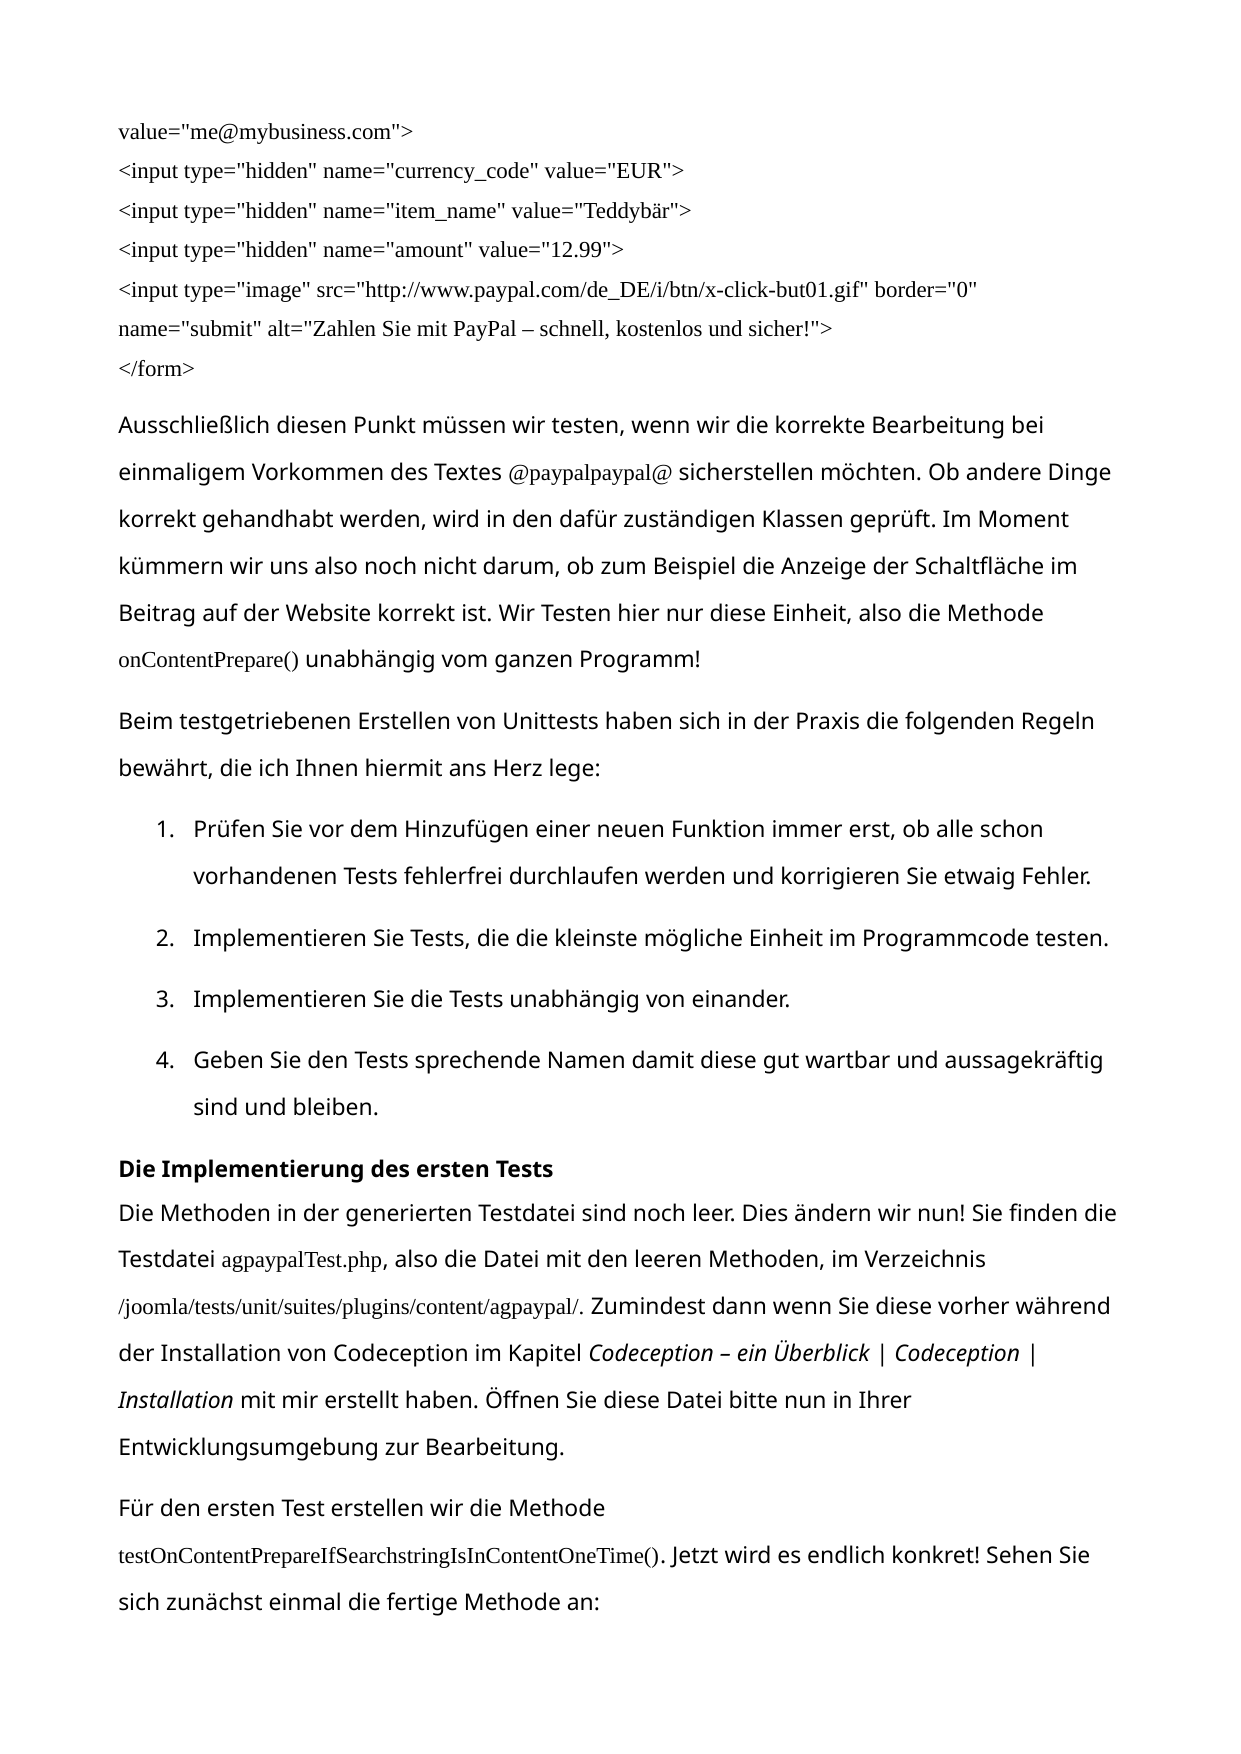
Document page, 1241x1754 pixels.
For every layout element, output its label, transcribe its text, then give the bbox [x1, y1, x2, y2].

list Implementieren Sie Tests, die die kleinste mögliche Einheit im Programmcode testen. [156, 922, 1122, 953]
text Ausschließlich diesen Punkt müssen wir testen, wenn wir die korrekte Bearbeitung bei einmaligem Vorkommen des Textes @paypalpaypal@ sicherstellen möchten. Ob andere Dinge korrekt gehandhabt werden, wird in den dafür zuständigen Klassen geprüft. Im Moment kümmern wir uns also noch nicht darum, ob zum Beispiel die Anzeige der Schaltfläche im Beitrag auf der Website korrekt ist. Wir Testen hier nur diese Einheit, also die Methode onContentPrepare() unabhängig vom ganzen Programm! [118, 409, 1122, 675]
subtitle Die Implementierung des ersten Tests [118, 1153, 1122, 1184]
list Implementieren Sie die Tests unabhängig von einander. [156, 983, 1122, 1014]
list Geben Sie den Tests sprechende Namen damit diese gut wartbar und aussagekräftig sind und bleiben. [156, 1044, 1122, 1123]
text Beim testgetriebenen Erstellen von Unittests haben sich in der Praxis die folgenden Regeln bewährt, die ich Ihnen hiermit ans Herz lege: [118, 705, 1122, 783]
list Prüfen Sie vor dem Hinzufügen einer neuen Funktion immer erst, ob alle schon vorhandenen Tests fehlerfrei durchlaufen werden und korrigieren Sie etwaig Fehler. [156, 813, 1122, 891]
text value="me@mybusiness.com"> <input type="hidden" name="currency_code" value="EUR"> <input type="hidden" name="item_name" value="Teddybär"> <input type="hidden" name="amount" value="12.99"> <input type="image" src="http://www.paypal.com/de_DE/i/btn/x-click-but01.gif" border="0" name="submit" alt="Zahlen Sie mit PayPal – schnell, kostenlos und sicher!"> </form> [118, 118, 1122, 381]
text Für den ersten Test erstellen wir die Methode testOnContentPrepareIfSearchstringIsInContentOneTime(). Jetzt wird es endlich konkret! Sehen Sie sich zunächst einmal die fertige Methode an: [118, 1492, 1122, 1617]
text Die Methoden in der generierten Testdatei sind noch leer. Dies ändern wir nun! Sie finden die Testdatei agpaypalTest.php, also die Datei mit den leeren Methoden, im Verzeichnis /joomla/tests/unit/suites/plugins/content/agpaypal/. Zumindest dann wenn Sie diese vorher während der Installation von Codeception im Kapitel Codeception – ein Überblick | Codeception | Installation mit mir erstellt haben. Öffnen Sie diese Datei bitte nun in Ihrer Entwicklungsumgebung zur Bearbeitung. [118, 1197, 1122, 1462]
